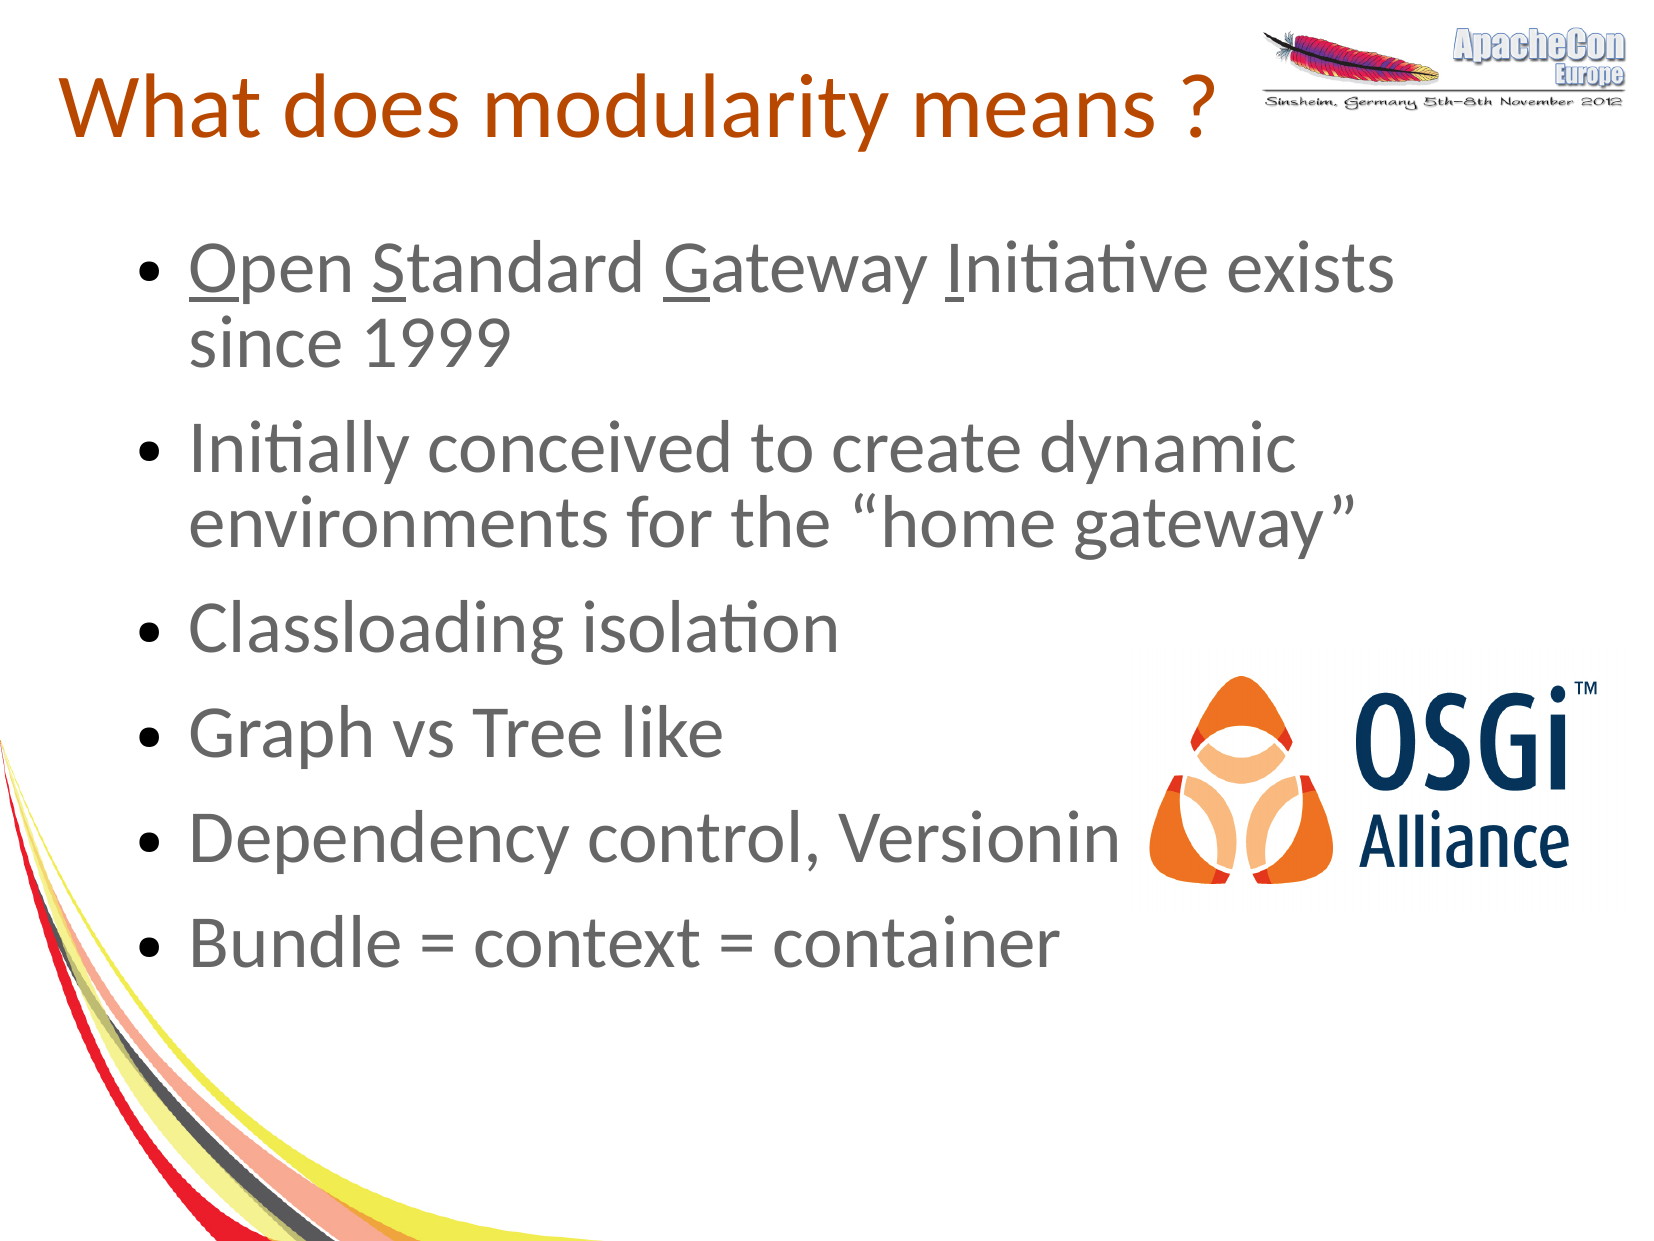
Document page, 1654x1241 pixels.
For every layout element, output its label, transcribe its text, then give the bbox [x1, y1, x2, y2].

title What does modularity means ? [59, 59, 1418, 171]
picture [0, 0, 1654, 1241]
list Open Standard Gateway Initiative exists since 1999 Initially conceived to create dynamic environments for the “home gateway” Classloading isolation Graph vs Tree like Dependency control, Versioning Bundle = context = container [118, 236, 1536, 1121]
